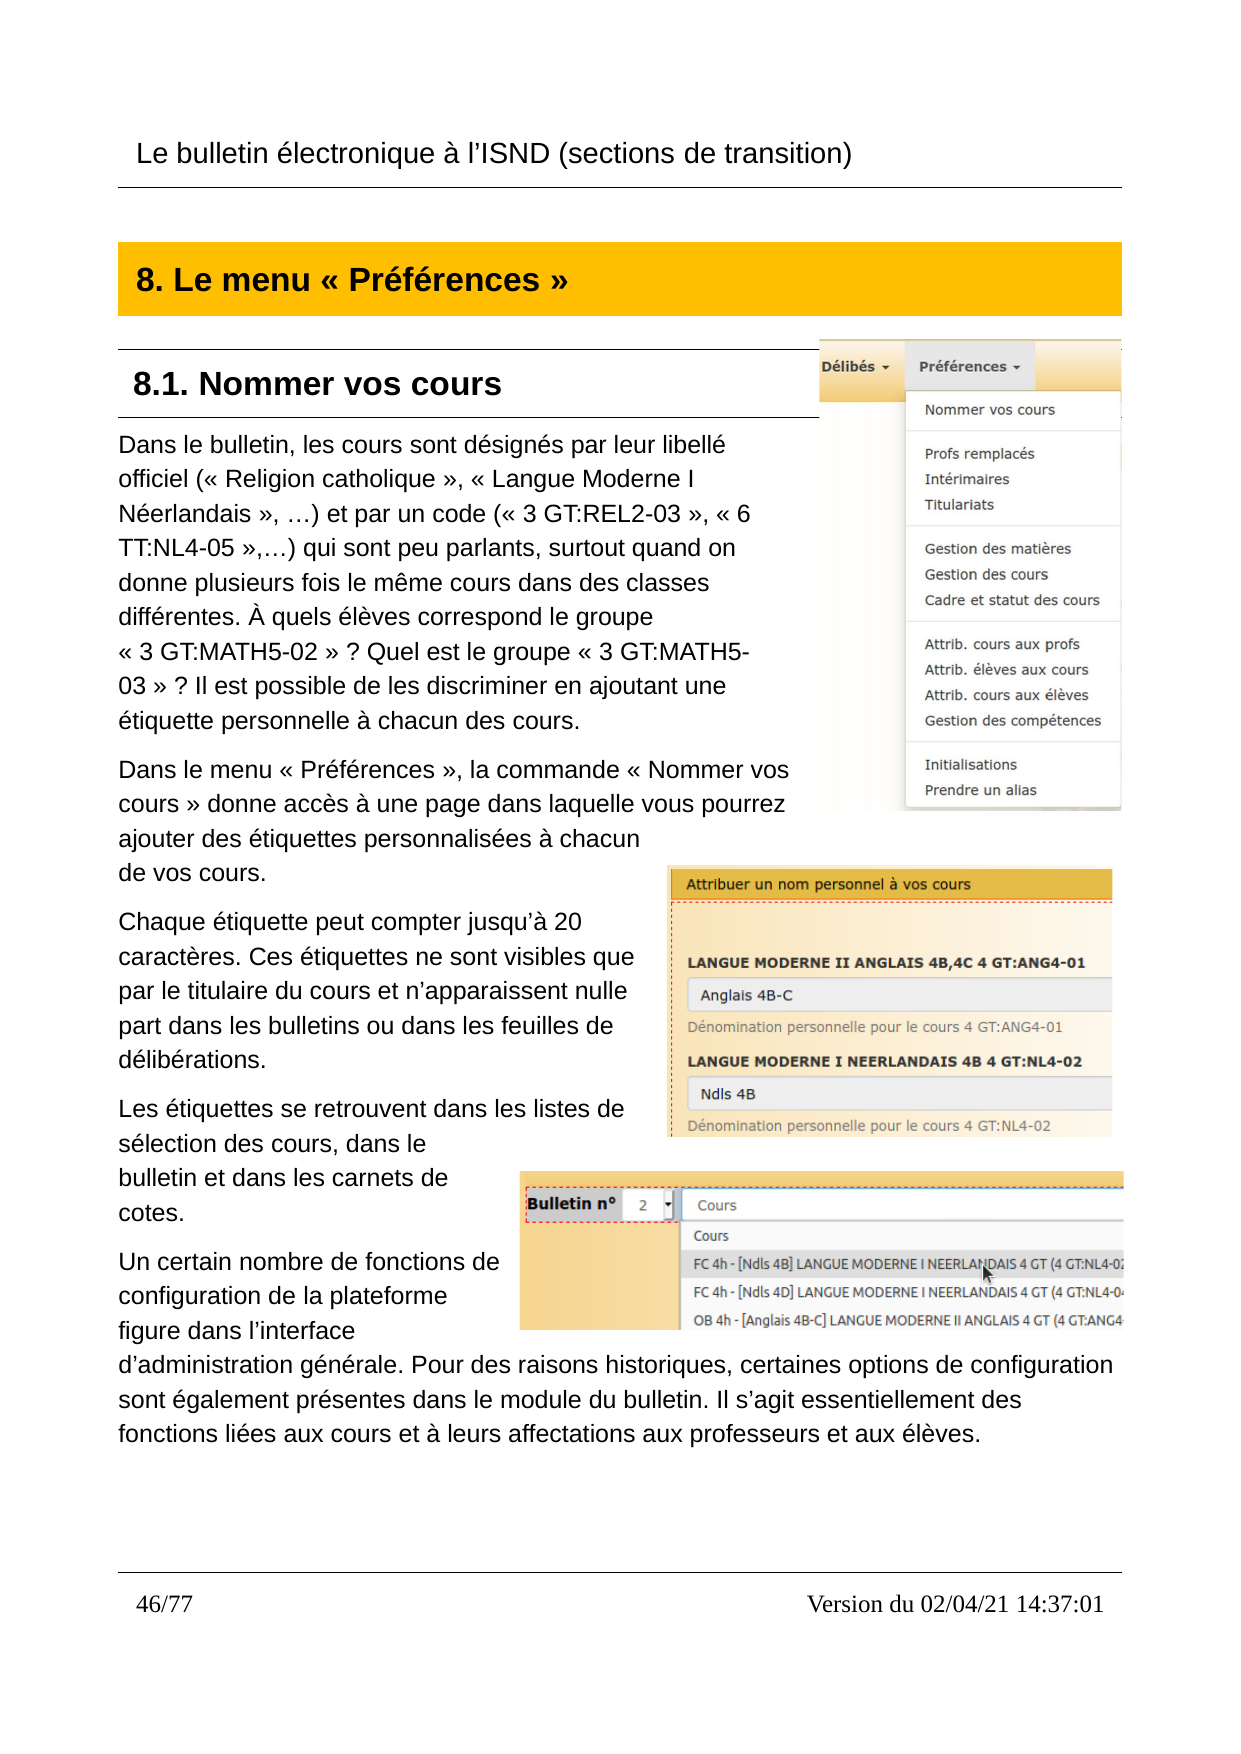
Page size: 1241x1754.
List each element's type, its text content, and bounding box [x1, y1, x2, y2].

text Chaque étiquette peut compter jusqu’à 20 caractères. Ces étiquettes ne sont visibles que par le titulaire du cours et n’apparaissent nulle part dans les bulletins ou dans les feuilles de délibérations. [118, 907, 666, 1074]
picture [519, 1171, 1124, 1330]
subtitle Le menu « Préférences » [118, 242, 1122, 316]
picture [819, 339, 1122, 811]
text Les étiquettes se retrouvent dans les listes de sélection des cours, dans le bulletin et dans les carnets de cotes. [118, 1094, 1122, 1227]
picture [666, 865, 1113, 1137]
subtitle Nommer vos cours [118, 350, 819, 417]
text Dans le bulletin, les cours sont désignés par leur libellé officiel (« Religion catholique », « Langue Moderne I Néerlandais », …) et par un code (« 3 GT:REL2-03 », « 6 TT:NL4-05 »,…) qui sont peu parlants, surtout quand on donne plusieurs fois le même cours dans des classes différentes. À quels élèves correspond le groupe « 3 GT:MATH5-02 » ? Quel est le groupe « 3 GT:MATH5-03 » ? Il est possible de les discriminer en ajoutant une étiquette personnelle à chacun des cours. [118, 430, 819, 734]
text Dans le menu « Préférences », la commande « Nommer vos cours » donne accès à une page dans laquelle vous pourrez ajouter des étiquettes personnalisées à chacun de vos cours. [118, 755, 1122, 887]
text Un certain nombre de fonctions de configuration de la plateforme figure dans l’interface d’administration générale. Pour des raisons historiques, certaines options de configuration sont également présentes dans le module du bulletin. Il s’agit essentiellement des fonctions liées aux cours et à leurs affectations aux professeurs et aux élèves. [118, 1247, 1122, 1448]
